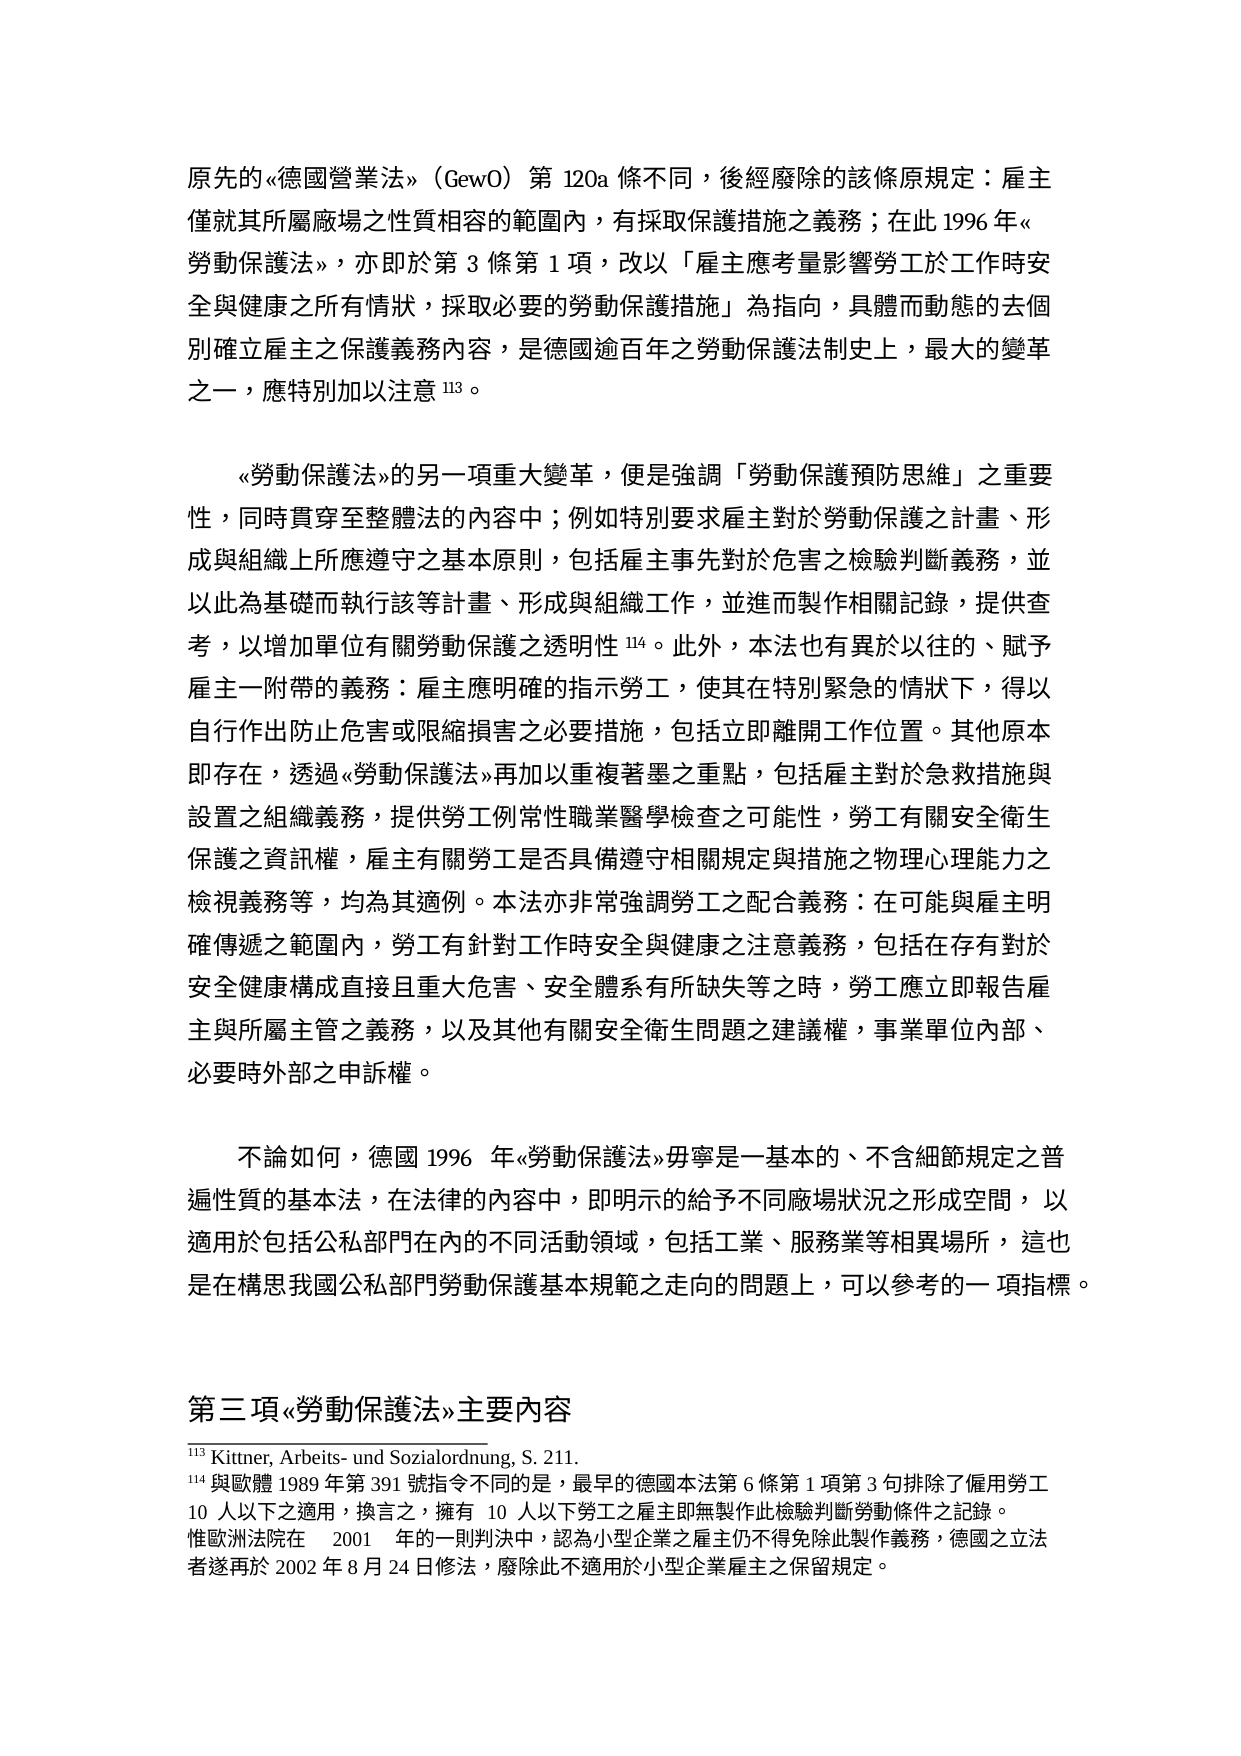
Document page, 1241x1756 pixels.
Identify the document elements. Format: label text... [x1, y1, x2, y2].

text 者遂再於 2002 年 8 月 24 日修法，廢除此不適用於小型企業雇主之保留規定。 [187, 1552, 1119, 1580]
text 10 人以下之適用，換言之，擁有 10 人以下勞工之雇主即無製作此檢驗判斷勞動條件之記錄。 [187, 1497, 1119, 1524]
text 113 Kittner, Arbeits- und Sozialordnung, S. 211. [187, 1446, 1119, 1469]
text 114 與歐體 1989 年第 391 號指令不同的是，最早的德國本法第 6 條第 1 項第 3 句排除了僱用勞工 [187, 1469, 1119, 1497]
text «勞動保護法»的另一項重大變革，便是強調「勞動保護預防思維」之重要性，同時貫穿至整體法的內容中；例如特別要求雇主對於勞動保護之計畫、形成與組織上所應遵守之基本原則，包括雇主事先對於危害之檢驗判斷義務，並以此為基礎而執行該等計畫、形成與組織工作，並進而製作相關記錄，提供查考，以增加單位有關勞動保護之透明性114。此外，本法也有異於以往的、賦予雇主一附帶的義務：雇主應明確的指示勞工，使其在特別緊急的情狀下，得以自行作出防止危害或限縮損害之必要措施，包括立即離開工作位置。其他原本即存在，透過«勞動保護法»再加以重複著墨之重點，包括雇主對於急救措施與設置之組織義務，提供勞工例常性職業醫學檢查之可能性，勞工有關安全衛生保護之資訊權，雇主有關勞工是否具備遵守相關規定與措施之物理心理能力之檢視義務等，均為其適例。本法亦非常強調勞工之配合義務：在可能與雇主明確傳遞之範圍內，勞工有針對工作時安全與健康之注意義務，包括在存有對於安全健康構成直接且重大危害、安全體系有所缺失等之時，勞工應立即報告雇主與所屬主管之義務，以及其他有關安全衛生問題之建議權，事業單位內部、必要時外部之申訴權。 [187, 455, 1053, 1089]
text 不論如何，德國 1996 年«勞動保護法»毋寧是一基本的、不含細節規定之普遍性質的基本法，在法律的內容中，即明示的給予不同廠場狀況之形成空間， 以適用於包括公私部門在內的不同活動領域，包括工業、服務業等相異場所， 這也是在構思我國公私部門勞動保護基本規範之走向的問題上，可以參考的一 項指標。 [187, 1137, 1077, 1302]
text 原先的«德國營業法»（GewO）第 120a 條不同，後經廢除的該條原規定：雇主僅就其所屬廠場之性質相容的範圍內，有採取保護措施之義務；在此 1996 年« [187, 158, 1053, 237]
text 勞動保護法»，亦即於第 3 條第 1 項，改以「雇主應考量影響勞工於工作時安全與健康之所有情狀，採取必要的勞動保護措施」為指向，具體而動態的去個別確立雇主之保護義務內容，是德國逾百年之勞動保護法制史上，最大的變革之一，應特別加以注意113。 [187, 244, 1053, 408]
text 第三項«勞動保護法»主要內容 [187, 1386, 1119, 1428]
text 惟歐洲法院在 2001 年的一則判決中，認為小型企業之雇主仍不得免除此製作義務，德國之立法 [187, 1524, 1119, 1552]
